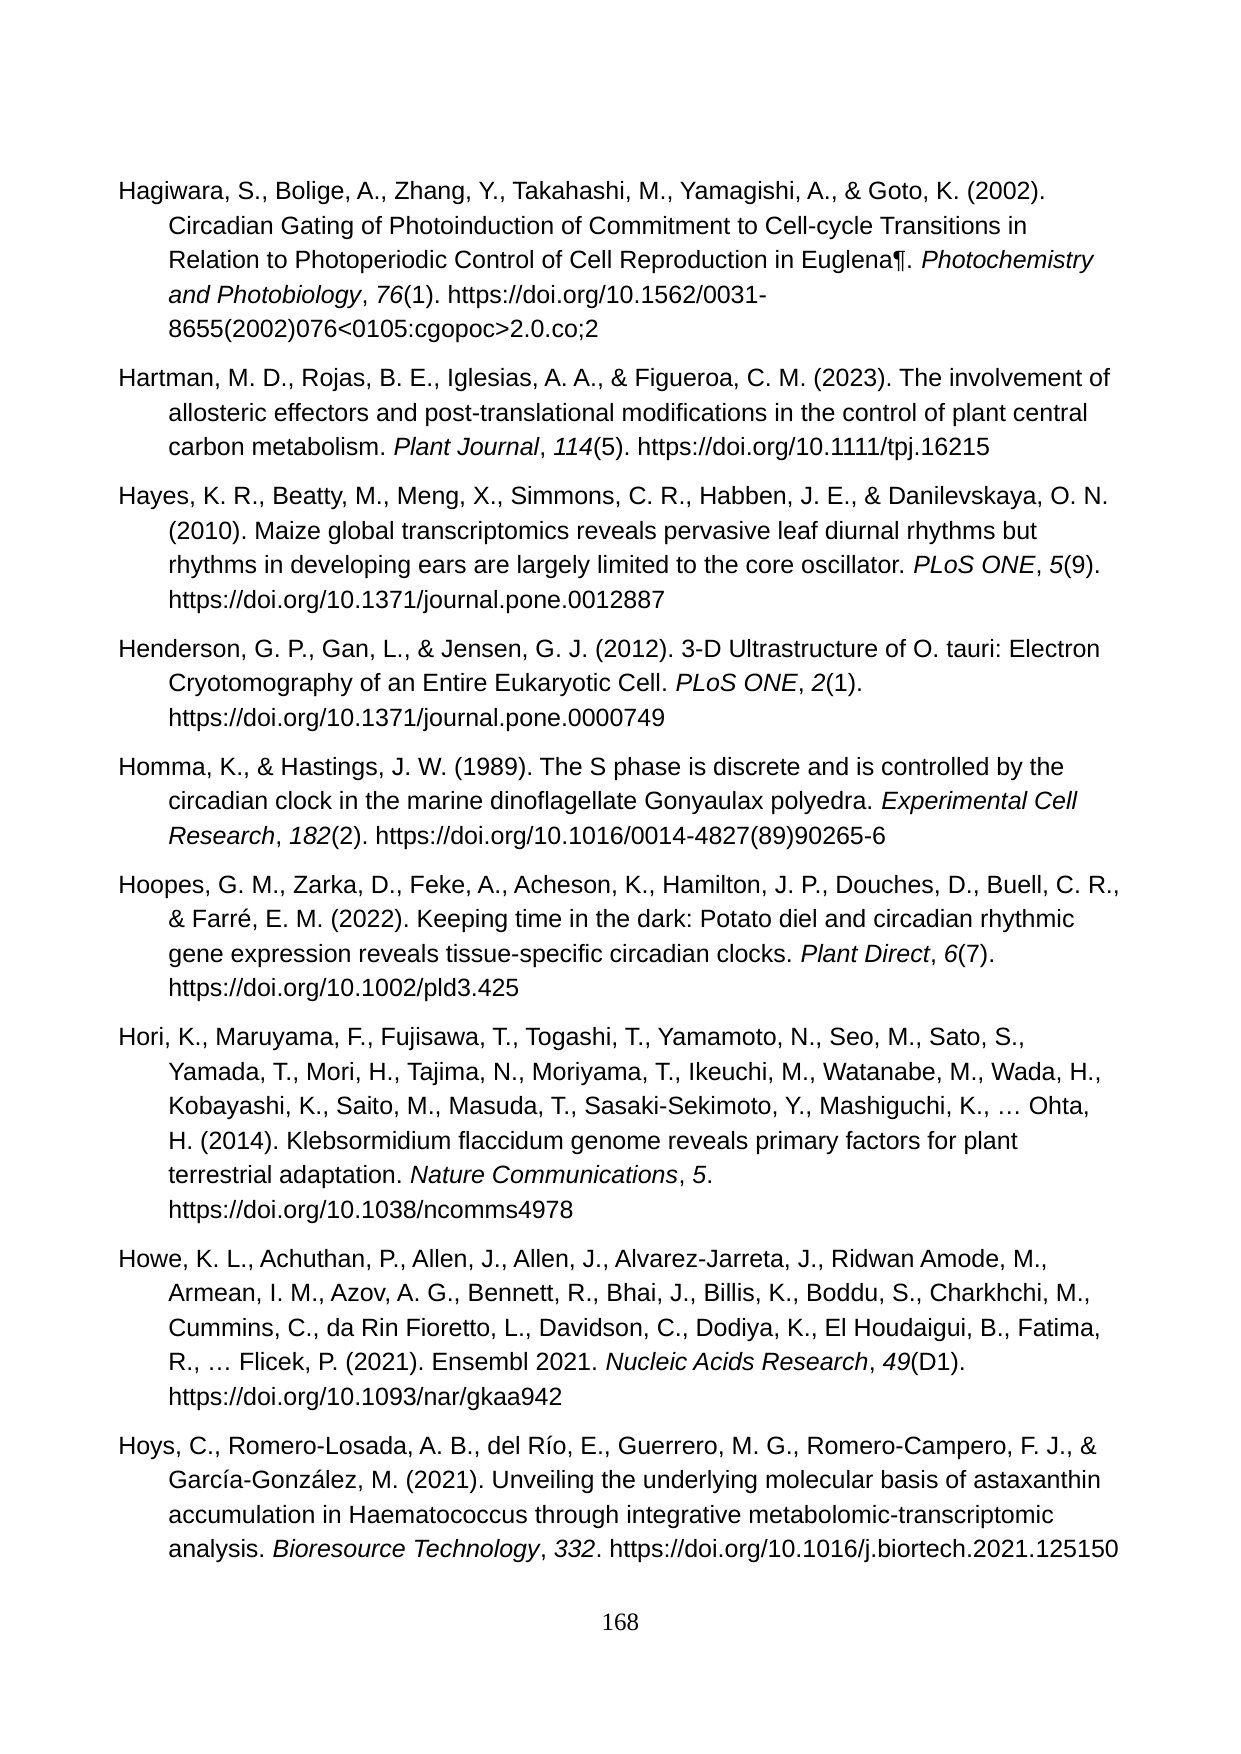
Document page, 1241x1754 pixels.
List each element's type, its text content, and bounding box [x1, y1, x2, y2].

text Hori, K., Maruyama, F., Fujisawa, T., Togashi, T., Yamamoto, N., Seo, M., Sato, S., Yamada, T., Mori, H., Tajima, N., Moriyama, T., Ikeuchi, M., Watanabe, M., Wada, H., Kobayashi, K., Saito, M., Masuda, T., Sasaki-Sekimoto, Y., Mashiguchi, K., … Ohta, H. (2014). Klebsormidium flaccidum genome reveals primary factors for plant terrestrial adaptation. Nature Communications, 5. https://doi.org/10.1038/ncomms4978 [118, 1022, 1122, 1223]
text Hoopes, G. M., Zarka, D., Feke, A., Acheson, K., Hamilton, J. P., Douches, D., Buell, C. R., & Farré, E. M. (2022). Keeping time in the dark: Potato diel and circadian rhythmic gene expression reveals tissue-specific circadian clocks. Plant Direct, 6(7). https://doi.org/10.1002/pld3.425 [118, 870, 1122, 1002]
text Hartman, M. D., Rojas, B. E., Iglesias, A. A., & Figueroa, C. M. (2023). The involvement of allosteric effectors and post-translational modifications in the control of plant central carbon metabolism. Plant Journal, 114(5). https://doi.org/10.1111/tpj.16215 [118, 363, 1122, 461]
text Hayes, K. R., Beatty, M., Meng, X., Simmons, C. R., Habben, J. E., & Danilevskaya, O. N. (2010). Maize global transcriptomics reveals pervasive leaf diurnal rhythms but rhythms in developing ears are largely limited to the core oscillator. PLoS ONE, 5(9). https://doi.org/10.1371/journal.pone.0012887 [118, 481, 1122, 613]
text Henderson, G. P., Gan, L., & Jensen, G. J. (2012). 3-D Ultrastructure of O. tauri: Electron Cryotomography of an Entire Eukaryotic Cell. PLoS ONE, 2(1). https://doi.org/10.1371/journal.pone.0000749 [118, 634, 1122, 732]
text Hoys, C., Romero-Losada, A. B., del Río, E., Guerrero, M. G., Romero-Campero, F. J., & García-González, M. (2021). Unveiling the underlying molecular basis of astaxanthin accumulation in Haematococcus through integrative metabolomic-transcriptomic analysis. Bioresource Technology, 332. https://doi.org/10.1016/j.biortech.2021.125150 [118, 1431, 1122, 1563]
text Homma, K., & Hastings, J. W. (1989). The S phase is discrete and is controlled by the circadian clock in the marine dinoflagellate Gonyaulax polyedra. Experimental Cell Research, 182(2). https://doi.org/10.1016/0014-4827(89)90265-6 [118, 752, 1122, 849]
text Howe, K. L., Achuthan, P., Allen, J., Allen, J., Alvarez-Jarreta, J., Ridwan Amode, M., Armean, I. M., Azov, A. G., Bennett, R., Bhai, J., Billis, K., Boddu, S., Charkhchi, M., Cummins, C., da Rin Fioretto, L., Davidson, C., Dodiya, K., El Houdaigui, B., Fatima, R., … Flicek, P. (2021). Ensembl 2021. Nucleic Acids Research, 49(D1). https://doi.org/10.1093/nar/gkaa942 [118, 1244, 1122, 1411]
text Hagiwara, S., Bolige, A., Zhang, Y., Takahashi, M., Yamagishi, A., & Goto, K. (2002). Circadian Gating of Photoinduction of Commitment to Cell-cycle Transitions in Relation to Photoperiodic Control of Cell Reproduction in Euglena¶. Photochemistry and Photobiology, 76(1). https://doi.org/10.1562/0031-8655(2002)076<0105:cgopoc>2.0.co;2 [118, 176, 1122, 343]
